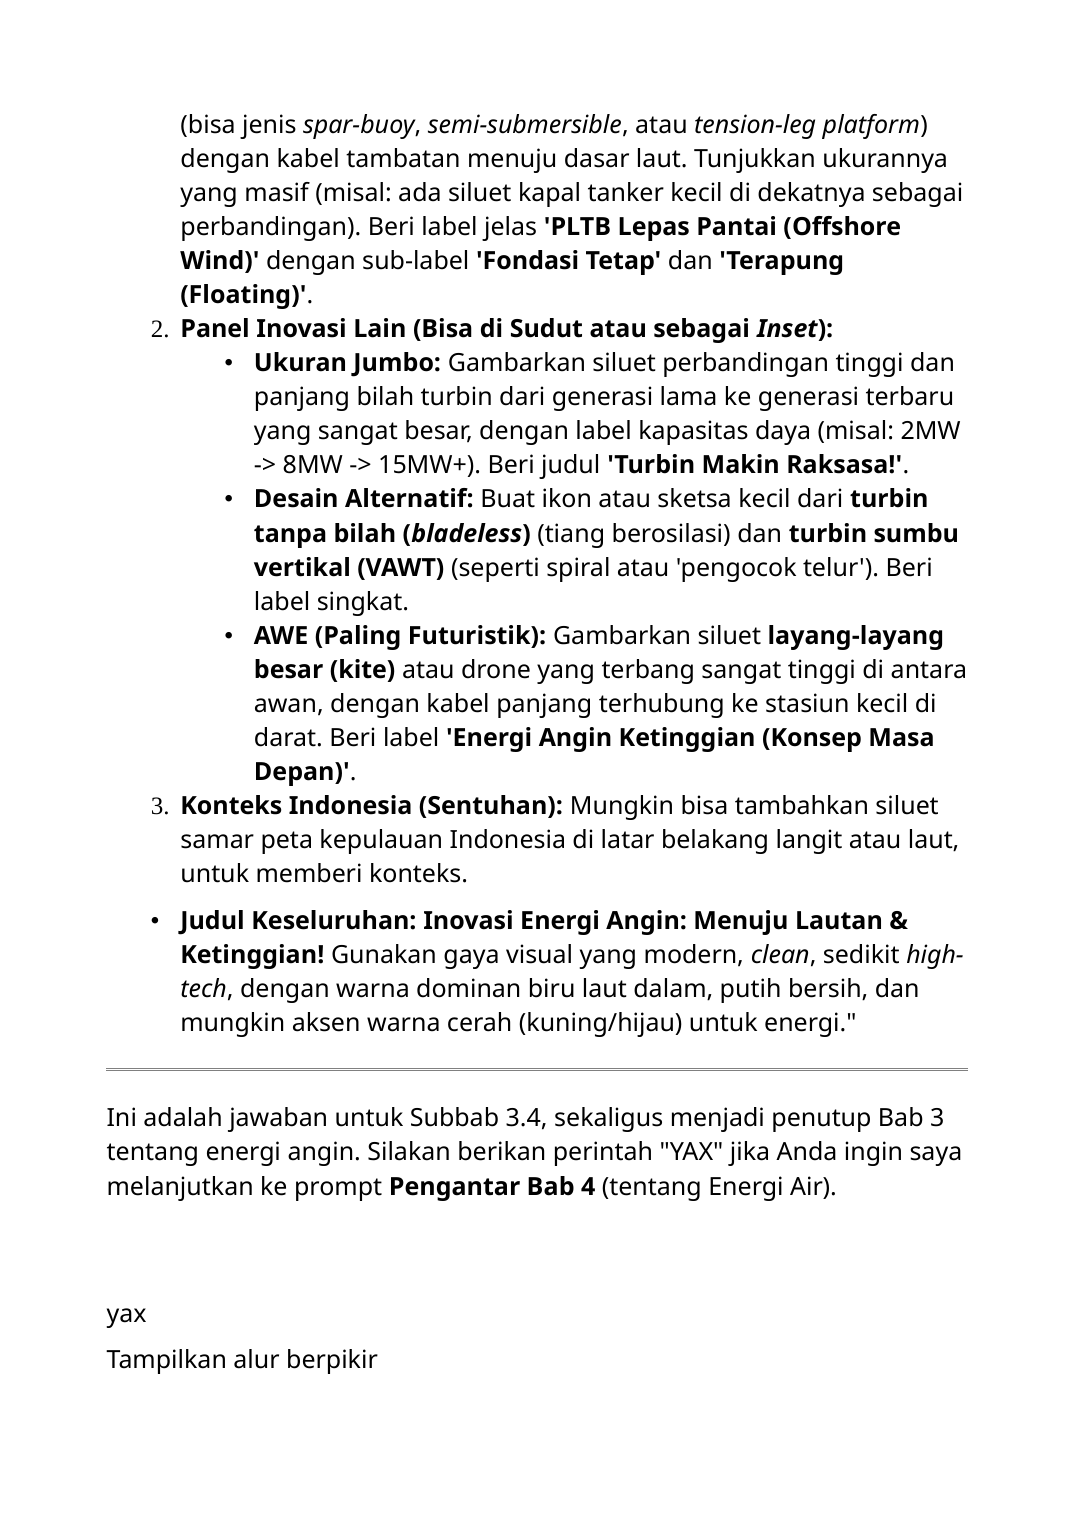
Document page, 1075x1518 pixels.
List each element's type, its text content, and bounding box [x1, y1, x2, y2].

list Judul Keseluruhan: Inovasi Energi Angin: Menuju Lautan & Ketinggian! Gunakan gaya visual yang modern, clean, sedikit high-tech, dengan warna dominan biru laut dalam, putih bersih, dan mungkin aksen warna cerah (kuning/hijau) untuk energi." [151, 902, 968, 1039]
list (bisa jenis spar-buoy, semi-submersible, atau tension-leg platform) dengan kabel tambatan menuju dasar laut. Tunjukkan ukurannya yang masif (misal: ada siluet kapal tanker kecil di dekatnya sebagai perbandingan). Beri label jelas 'PLTB Lepas Pantai (Offshore Wind)' dengan sub-label 'Fondasi Tetap' dan 'Terapung (Floating)'. [151, 106, 968, 311]
list Panel Inovasi Lain (Bisa di Sudut atau sebagai Inset): [151, 311, 968, 345]
text yax [106, 1295, 968, 1329]
list Ukuran Jumbo: Gambarkan siluet perbandingan tinggi dan panjang bilah turbin dari generasi lama ke generasi terbaru yang sangat besar, dengan label kapasitas daya (misal: 2MW -> 8MW -> 15MW+). Beri judul 'Turbin Makin Raksasa!'. [224, 345, 968, 481]
list Konteks Indonesia (Sentuhan): Mungkin bisa tambahkan siluet samar peta kepulauan Indonesia di latar belakang langit atau laut, untuk memberi konteks. [151, 788, 968, 890]
text Tampilkan alur berpikir [106, 1342, 968, 1376]
list Desain Alternatif: Buat ikon atau sketsa kecil dari turbin tanpa bilah (bladeless) (tiang berosilasi) dan turbin sumbu vertikal (VAWT) (seperti spiral atau 'pengocok telur'). Beri label singkat. [224, 481, 968, 617]
text Ini adalah jawaban untuk Subbab 3.4, sekaligus menjadi penutup Bab 3 tentang energi angin. Silakan berikan perintah "YAX" jika Anda ingin saya melanjutkan ke prompt Pengantar Bab 4 (tentang Energi Air). [106, 1100, 968, 1202]
list AWE (Paling Futuristik): Gambarkan siluet layang-layang besar (kite) atau drone yang terbang sangat tinggi di antara awan, dengan kabel panjang terhubung ke stasiun kecil di darat. Beri label 'Energi Angin Ketinggian (Konsep Masa Depan)'. [224, 617, 968, 788]
